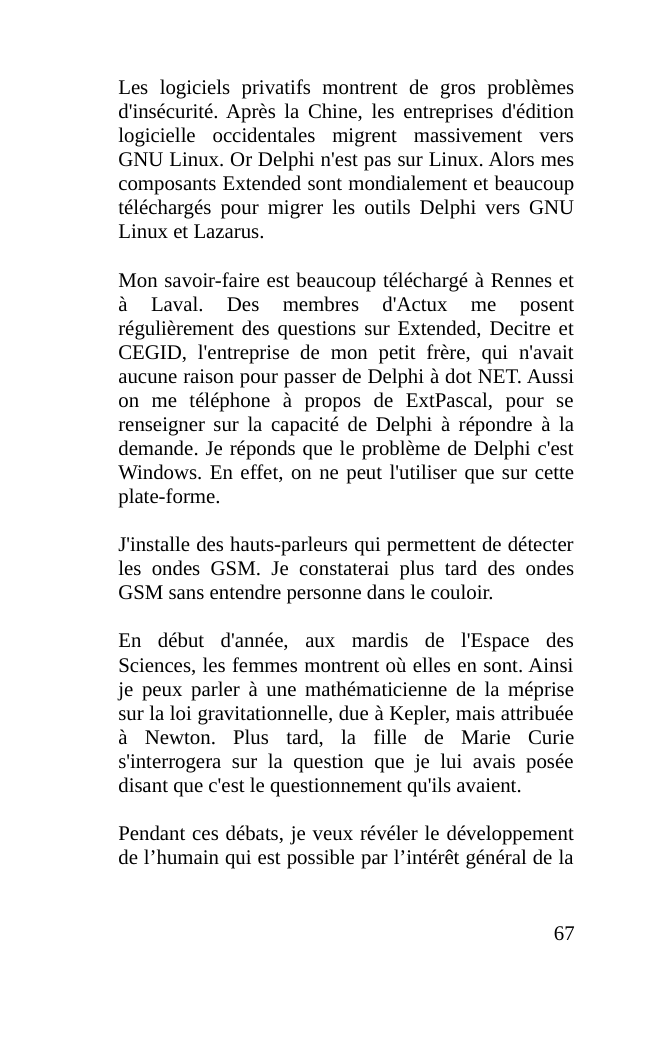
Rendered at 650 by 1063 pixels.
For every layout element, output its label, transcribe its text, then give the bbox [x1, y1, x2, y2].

text En début d'année, aux mardis de l'Espace des Sciences, les femmes montrent où elles en sont. Ainsi je peux parler à une mathématicienne de la méprise sur la loi gravitationnelle, due à Kepler, mais attribuée à Newton. Plus tard, la fille de Marie Curie s'interrogera sur la question que je lui avais posée disant que c'est le questionnement qu'ils avaient. [118, 628, 574, 797]
text Pendant ces débats, je veux révéler le développement de l’humain qui est possible par l’intérêt général de la [118, 821, 574, 869]
text Mon savoir-faire est beaucoup téléchargé à Rennes et à Laval. Des membres d'Actux me posent régulièrement des questions sur Extended, Decitre et CEGID, l'entreprise de mon petit frère, qui n'avait aucune raison pour passer de Delphi à dot NET. Aussi on me téléphone à propos de ExtPascal, pour se renseigner sur la capacité de Delphi à répondre à la demande. Je réponds que le problème de Delphi c'est Windows. En effet, on ne peut l'utiliser que sur cette plate-forme. [118, 267, 574, 508]
text Les logiciels privatifs montrent de gros problèmes d'insécurité. Après la Chine, les entreprises d'édition logicielle occidentales migrent massivement vers GNU Linux. Or Delphi n'est pas sur Linux. Alors mes composants Extended sont mondialement et beaucoup téléchargés pour migrer les outils Delphi vers GNU Linux et Lazarus. [118, 75, 574, 243]
text J'installe des hauts-parleurs qui permettent de détecter les ondes GSM. Je constaterai plus tard des ondes GSM sans entendre personne dans le couloir. [118, 532, 574, 604]
